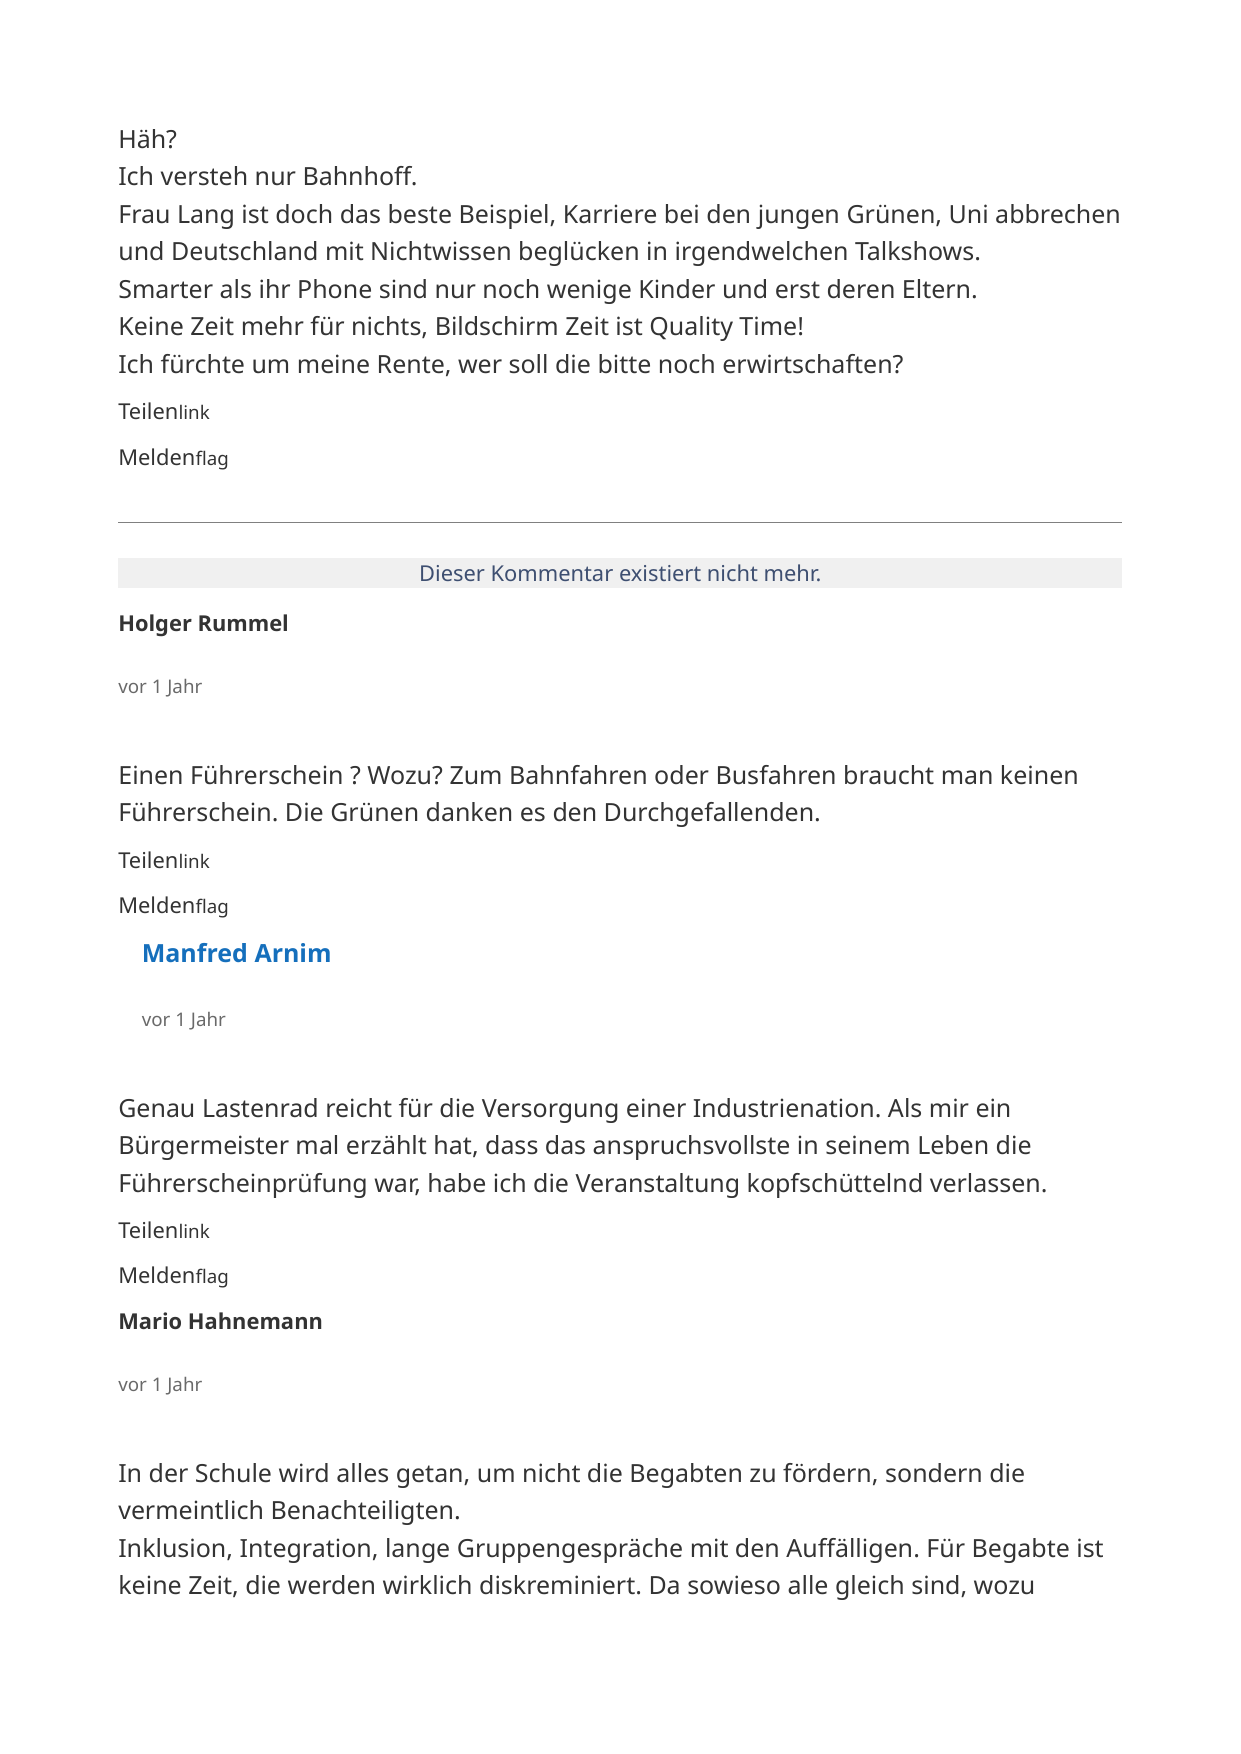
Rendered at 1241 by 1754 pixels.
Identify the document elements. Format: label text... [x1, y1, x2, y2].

text vor 1 Jahr [118, 673, 1117, 699]
text Teilenlink [118, 1215, 1122, 1245]
text In der Schule wird alles getan, um nicht die Begabten zu fördern, sondern die vermeintlich Benachteiligten. Inklusion, Integration, lange Gruppengespräche mit den Auffälligen. Für Begabte ist keine Zeit, die werden wirklich diskreminiert. Da sowieso alle gleich sind, wozu [118, 1452, 1122, 1602]
text vor 1 Jahr [142, 1006, 1117, 1032]
text Einen Führerschein ? Wozu? Zum Bahnfahren oder Busfahren braucht man keinen Führerschein. Die Grünen danken es den Durchgefallenden. [118, 754, 1122, 829]
text Dieser Kommentar existiert nicht mehr. [118, 558, 1122, 588]
text Häh? Ich versteh nur Bahnhoff. Frau Lang ist doch das beste Beispiel, Karriere bei den jungen Grünen, Uni abbrechen und Deutschland mit Nichtwissen beglücken in irgendwelchen Talkshows. Smarter als ihr Phone sind nur noch wenige Kinder und erst deren Eltern. Keine Zeit mehr für nichts, Bildschirm Zeit ist Quality Time! Ich fürchte um meine Rente, wer soll die bitte noch erwirtschaften? [118, 118, 1122, 381]
text Holger Rummel [118, 608, 1114, 638]
text Mario Hahnemann [118, 1306, 1114, 1336]
text Meldenflag [118, 890, 1122, 920]
text Genau Lastenrad reicht für die Versorgung einer Industrienation. Als mir ein Bürgermeister mal erzählt hat, dass das anspruchsvollste in seinem Leben die Führerscheinprüfung war, habe ich die Veranstaltung kopfschüttelnd verlassen. [118, 1087, 1122, 1199]
text Teilenlink [118, 396, 1122, 426]
text Meldenflag [118, 442, 1122, 471]
text Teilenlink [118, 845, 1122, 874]
text Meldenflag [118, 1260, 1122, 1290]
text Manfred Arnim [142, 936, 1114, 970]
text vor 1 Jahr [118, 1371, 1117, 1397]
